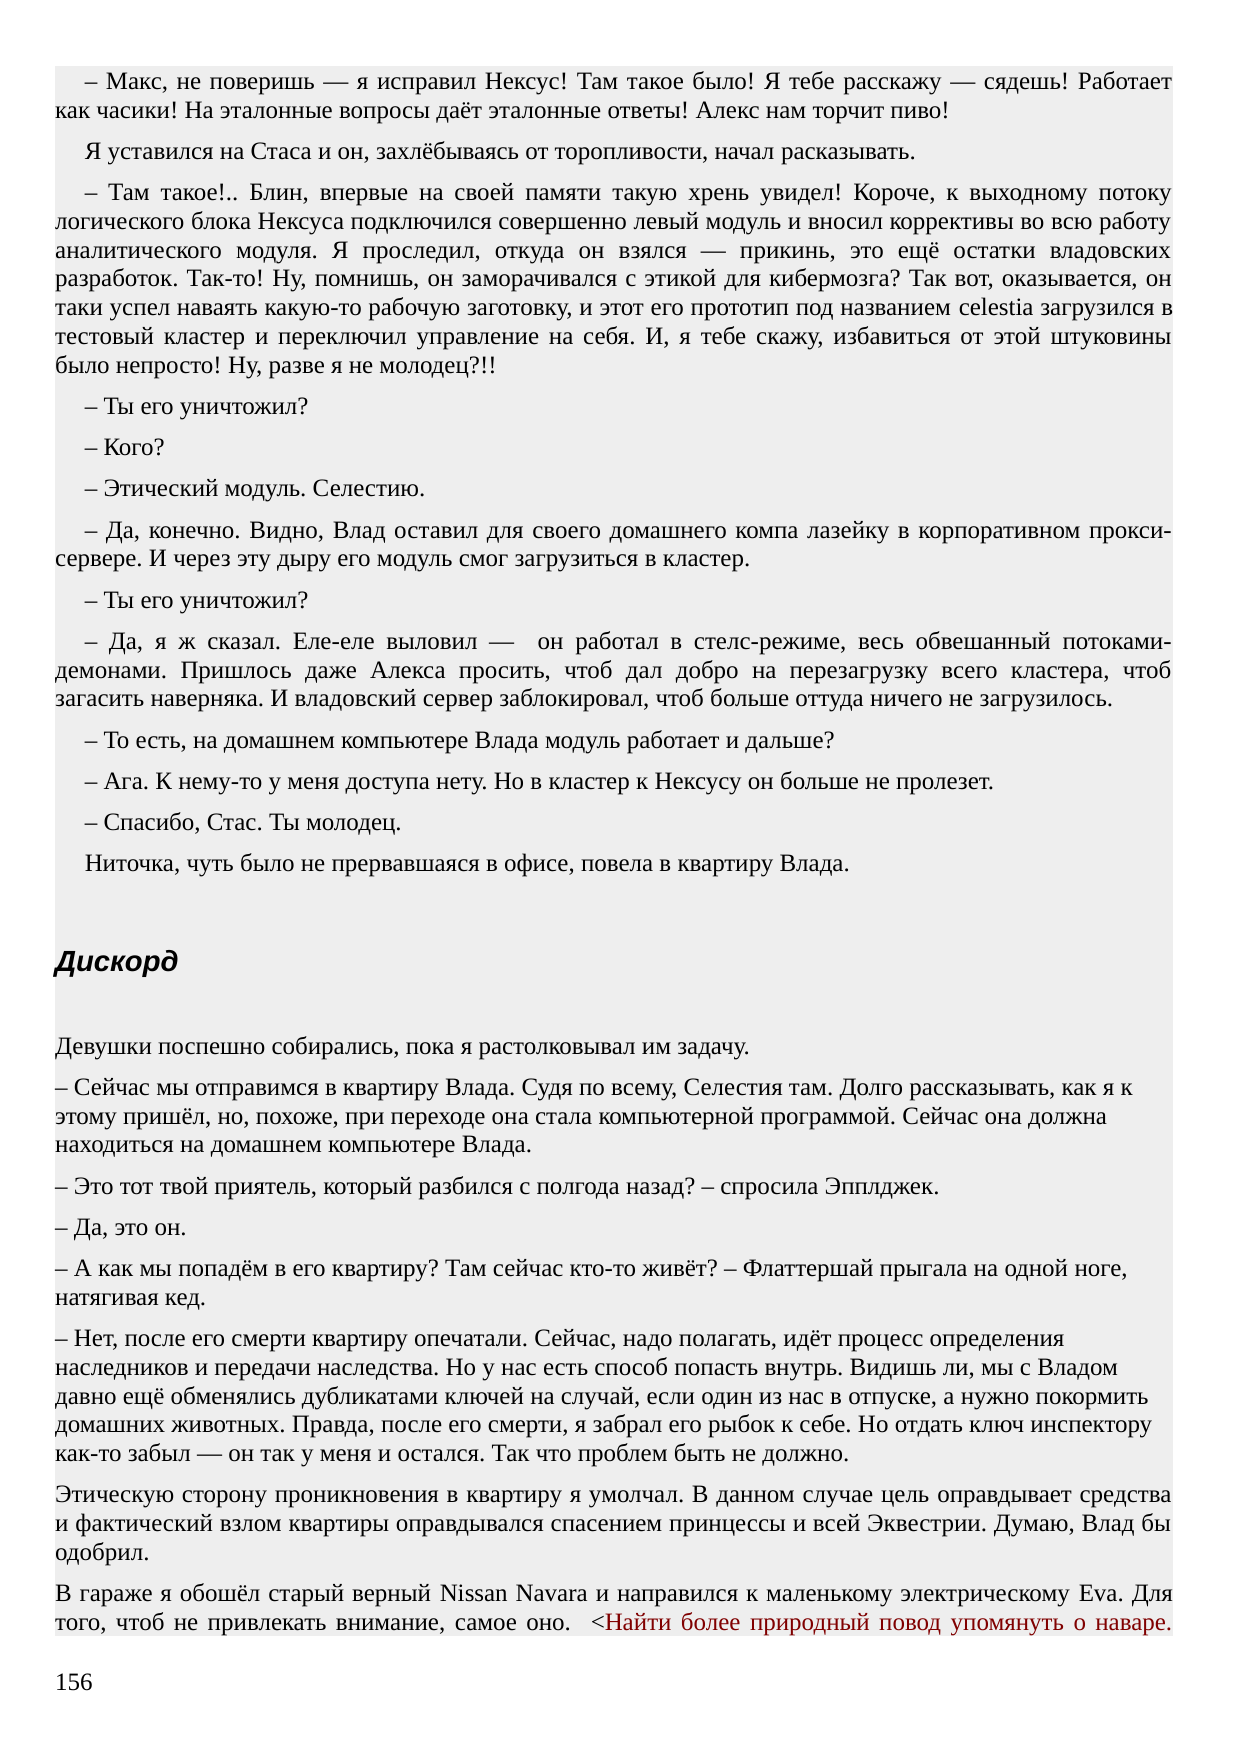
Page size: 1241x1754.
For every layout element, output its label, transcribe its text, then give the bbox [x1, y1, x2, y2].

text – Это тот твой приятель, который разбился с полгода назад? – спросила Эпплджек. [55, 1171, 1173, 1199]
text – Спасибо, Стас. Ты молодец. [55, 807, 1173, 836]
text Этическую сторону проникновения в квартиру я умолчал. В данном случае цель оправдывает средства и фактический взлом квартиры оправдывался спасением принцессы и всей Эквестрии. Думаю, Влад бы одобрил. [55, 1479, 1173, 1566]
text – То есть, на домашнем компьютере Влада модуль работает и дальше? [55, 725, 1173, 753]
text – Нет, после его смерти квартиру опечатали. Сейчас, надо полагать, идёт процесс определения наследников и передачи наследства. Но у нас есть способ попасть внутрь. Видишь ли, мы с Владом давно ещё обменялись дубликатами ключей на случай, если один из нас в отпуске, а нужно покормить домашних животных. Правда, после его смерти, я забрал его рыбок к себе. Но отдать ключ инспектору как-то забыл — он так у меня и остался. Так что проблем быть не должно. [55, 1323, 1173, 1467]
text – Макс, не поверишь — я исправил Нексус! Там такое было! Я тебе расскажу — сядешь! Работает как часики! На эталонные вопросы даёт эталонные ответы! Алекс нам торчит пиво! [55, 66, 1173, 123]
text В гараже я обошёл старый верный Nissan Navara и направился к маленькому электрическому Eva. Для того, чтоб не привлекать внимание, самое оно. <Найти более природный повод упомянуть о наваре. [55, 1578, 1173, 1636]
text – Сейчас мы отправимся в квартиру Влада. Судя по всему, Селестия там. Долго рассказывать, как я к этому пришёл, но, похоже, при переходе она стала компьютерной программой. Сейчас она должна находиться на домашнем компьютере Влада. [55, 1072, 1173, 1158]
text – Да, я ж сказал. Еле-еле выловил — он работал в стелс-режиме, весь обвешанный потоками-демонами. Пришлось даже Алекса просить, чтоб дал добро на перезагрузку всего кластера, чтоб загасить наверняка. И владовский сервер заблокировал, чтоб больше оттуда ничего не загрузилось. [55, 626, 1173, 712]
text – Ты его уничтожил? [55, 391, 1173, 420]
text – Да, конечно. Видно, Влад оставил для своего домашнего компа лазейку в корпоративном прокси-сервере. И через эту дыру его модуль смог загрузиться в кластер. [55, 515, 1173, 572]
text – Там такое!.. Блин, впервые на своей памяти такую хрень увидел! Короче, к выходному потоку логического блока Нексуса подключился совершенно левый модуль и вносил коррективы во всю работу аналитического модуля. Я проследил, откуда он взялся — прикинь, это ещё остатки владовских разработок. Так-то! Ну, помнишь, он заморачивался с этикой для кибермозга? Так вот, оказывается, он таки успел наваять какую-то рабочую заготовку, и этот его прототип под названием celestia загрузился в тестовый кластер и переключил управление на себя. И, я тебе скажу, избавиться от этой штуковины было непросто! Ну, разве я не молодец?!! [55, 177, 1173, 378]
subtitle Дискорд [55, 943, 1173, 977]
text – Этический модуль. Селестию. [55, 473, 1173, 502]
text Я уставился на Стаса и он, захлёбываясь от торопливости, начал расказывать. [55, 136, 1173, 165]
text – Кого? [55, 432, 1173, 461]
text Девушки поспешно собирались, пока я растолковывал им задачу. [55, 1031, 1173, 1059]
text – Ты его уничтожил? [55, 585, 1173, 613]
text – А как мы попадём в его квартиру? Там сейчас кто-то живёт? – Флаттершай прыгала на одной ноге, натягивая кед. [55, 1253, 1173, 1311]
text – Ага. К нему-то у меня доступа нету. Но в кластер к Нексусу он больше не пролезет. [55, 766, 1173, 795]
text Ниточка, чуть было не прервавшаяся в офисе, повела в квартиру Влада. [55, 848, 1173, 877]
text – Да, это он. [55, 1212, 1173, 1241]
